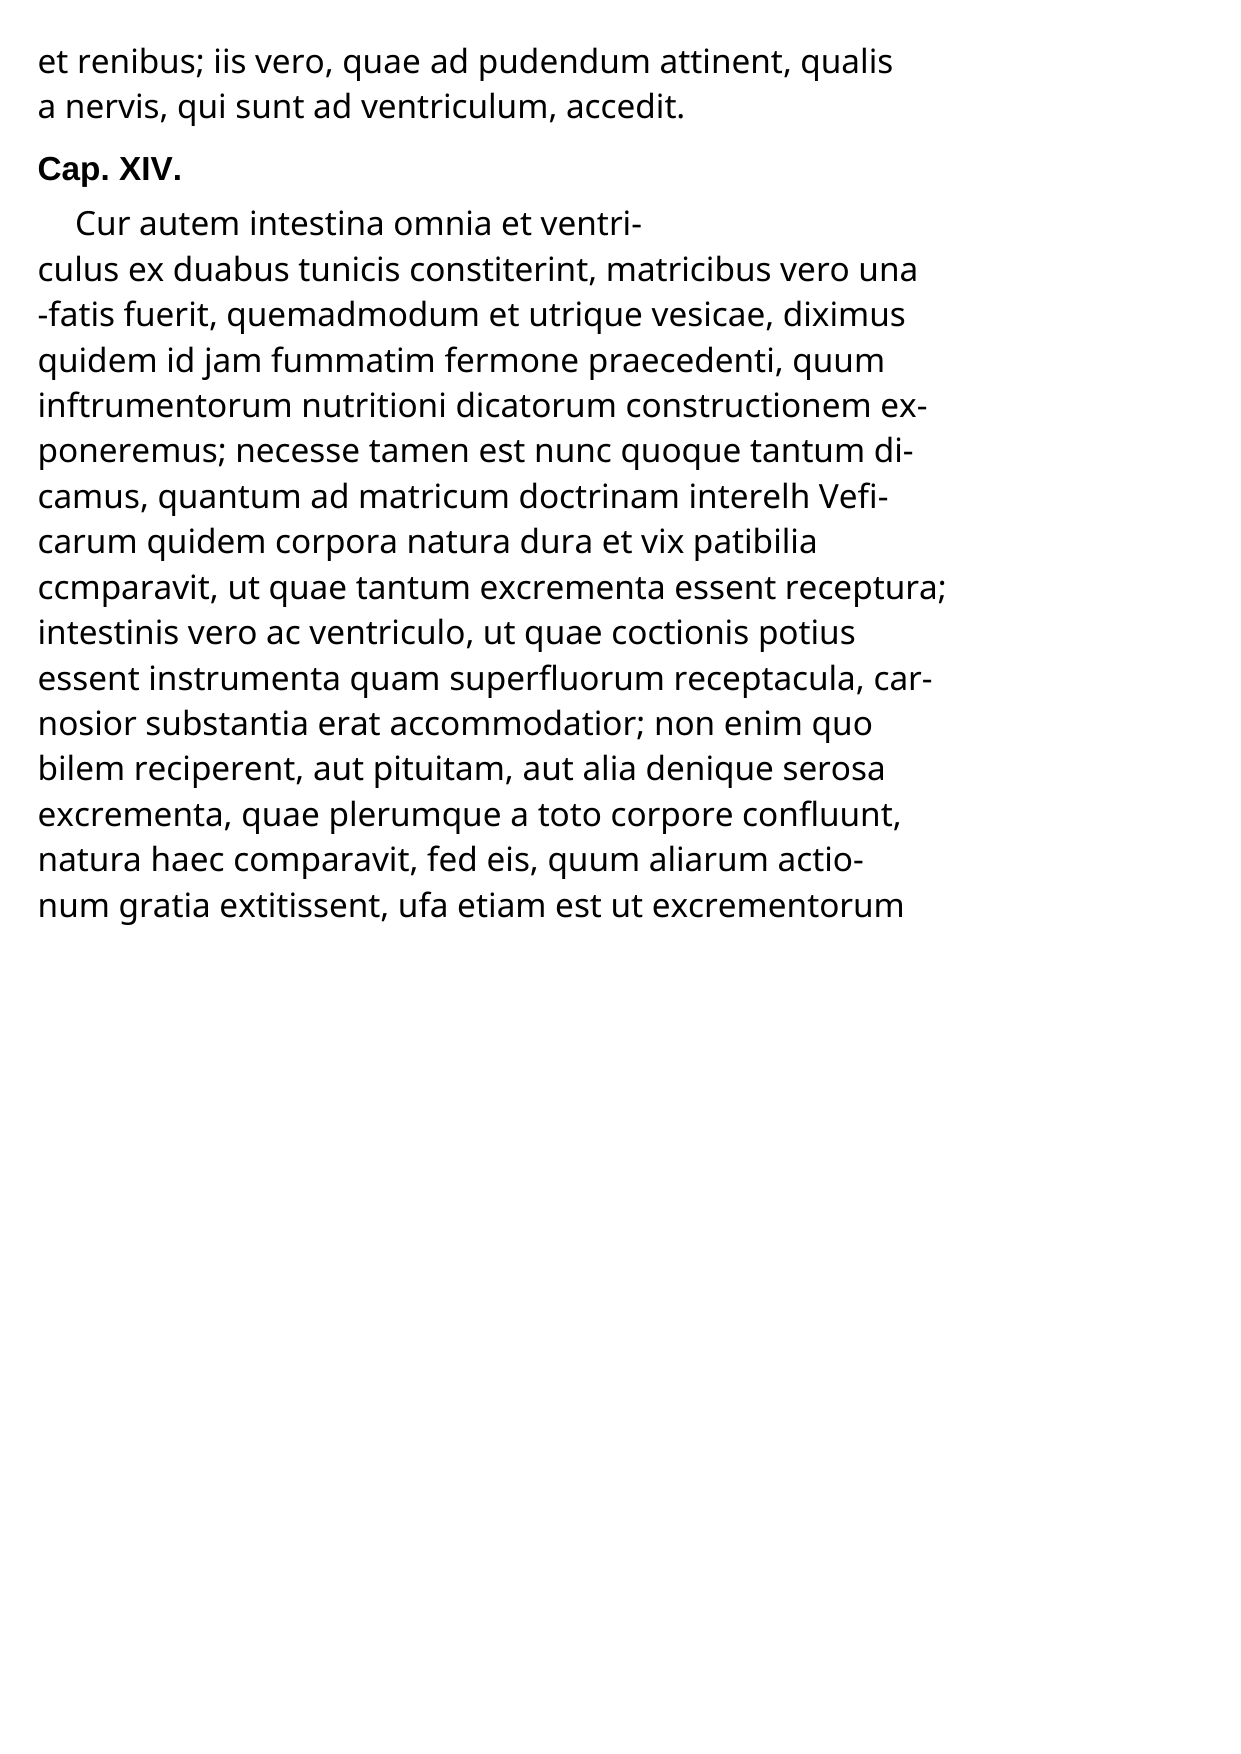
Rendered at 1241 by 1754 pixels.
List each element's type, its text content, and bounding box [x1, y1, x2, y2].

text et renibus; iis vero, quae ad pudendum attinent, qualis a nervis, qui sunt ad ventriculum, accedit. [37, 37, 1203, 128]
subtitle Cap. XIV. [37, 149, 1203, 188]
text Cur autem intestina omnia et ventri- culus ex duabus tunicis constiterint, matricibus vero una -fatis fuerit, quemadmodum et utrique vesicae, diximus quidem id jam fummatim fermone praecedenti, quum inftrumentorum nutritioni dicatorum constructionem ex- poneremus; necesse tamen est nunc quoque tantum di- camus, quantum ad matricum doctrinam interelh Vefi- carum quidem corpora natura dura et vix patibilia ccmparavit, ut quae tantum excrementa essent receptura; intestinis vero ac ventriculo, ut quae coctionis potius essent instrumenta quam superfluorum receptacula, car- nosior substantia erat accommodatior; non enim quo bilem reciperent, aut pituitam, aut alia denique serosa excrementa, quae plerumque a toto corpore confluunt, natura haec comparavit, fed eis, quum aliarum actio- num gratia extitissent, ufa etiam est ut excrementorum [37, 200, 1203, 927]
